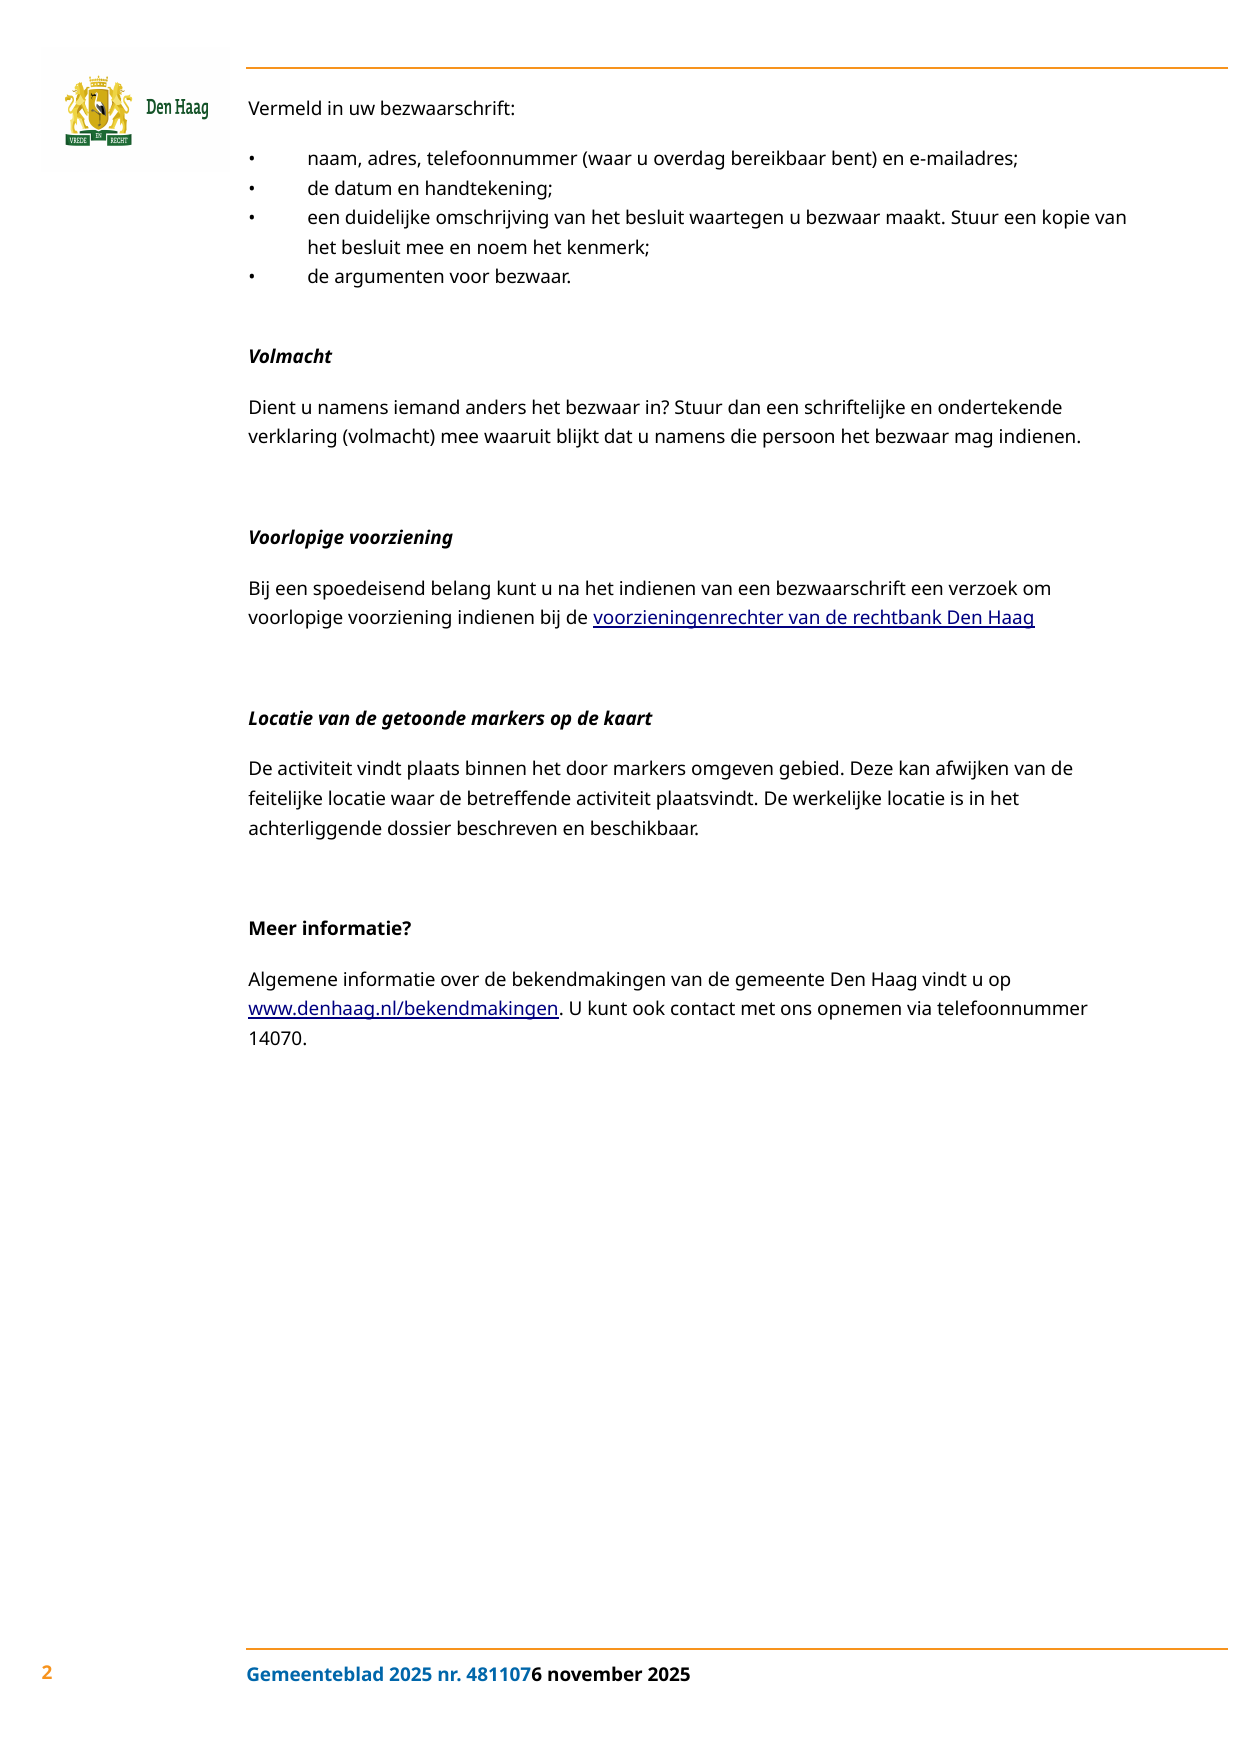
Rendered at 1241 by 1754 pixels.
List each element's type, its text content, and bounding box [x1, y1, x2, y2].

list de argumenten voor bezwaar. [248, 263, 1152, 289]
text De activiteit vindt plaats binnen het door markers omgeven gebied. Deze kan afwijken van de feitelijke locatie waar de betreffende activiteit plaatsvindt. De werkelijke locatie is in het achterliggende dossier beschreven en beschikbaar. [248, 756, 1152, 841]
list naam, adres, telefoonnummer (waar u overdag bereikbaar bent) en e-mailadres; [248, 145, 1152, 171]
text Meer informatie? [248, 916, 1152, 941]
text Voorlopige voorziening [248, 524, 1152, 550]
text Dient u namens iemand anders het bezwaar in? Stuur dan een schriftelijke en ondertekende verklaring (volmacht) mee waaruit blijkt dat u namens die persoon het bezwaar mag indienen. [248, 394, 1152, 449]
text Locatie van de getoonde markers op de kaart [248, 705, 1152, 731]
text Bij een spoedeisend belang kunt u na het indienen van een bezwaarschrift een verzoek om voorlopige voorziening indienen bij de voorzieningenrechter van de rechtbank Den Haag [248, 575, 1152, 630]
text Volmacht [248, 343, 1152, 369]
list de datum en handtekening; [248, 175, 1152, 201]
text Vermeld in uw bezwaarschrift: [248, 95, 1152, 121]
list een duidelijke omschrijving van het besluit waartegen u bezwaar maakt. Stuur een kopie van het besluit mee en noem het kenmerk; [248, 204, 1152, 260]
picture [41, 47, 231, 172]
text Algemene informatie over de bekendmakingen van de gemeente Den Haag vindt u op www.denhaag.nl/bekendmakingen. U kunt ook contact met ons opnemen via telefoonnummer 14070. [248, 966, 1152, 1051]
